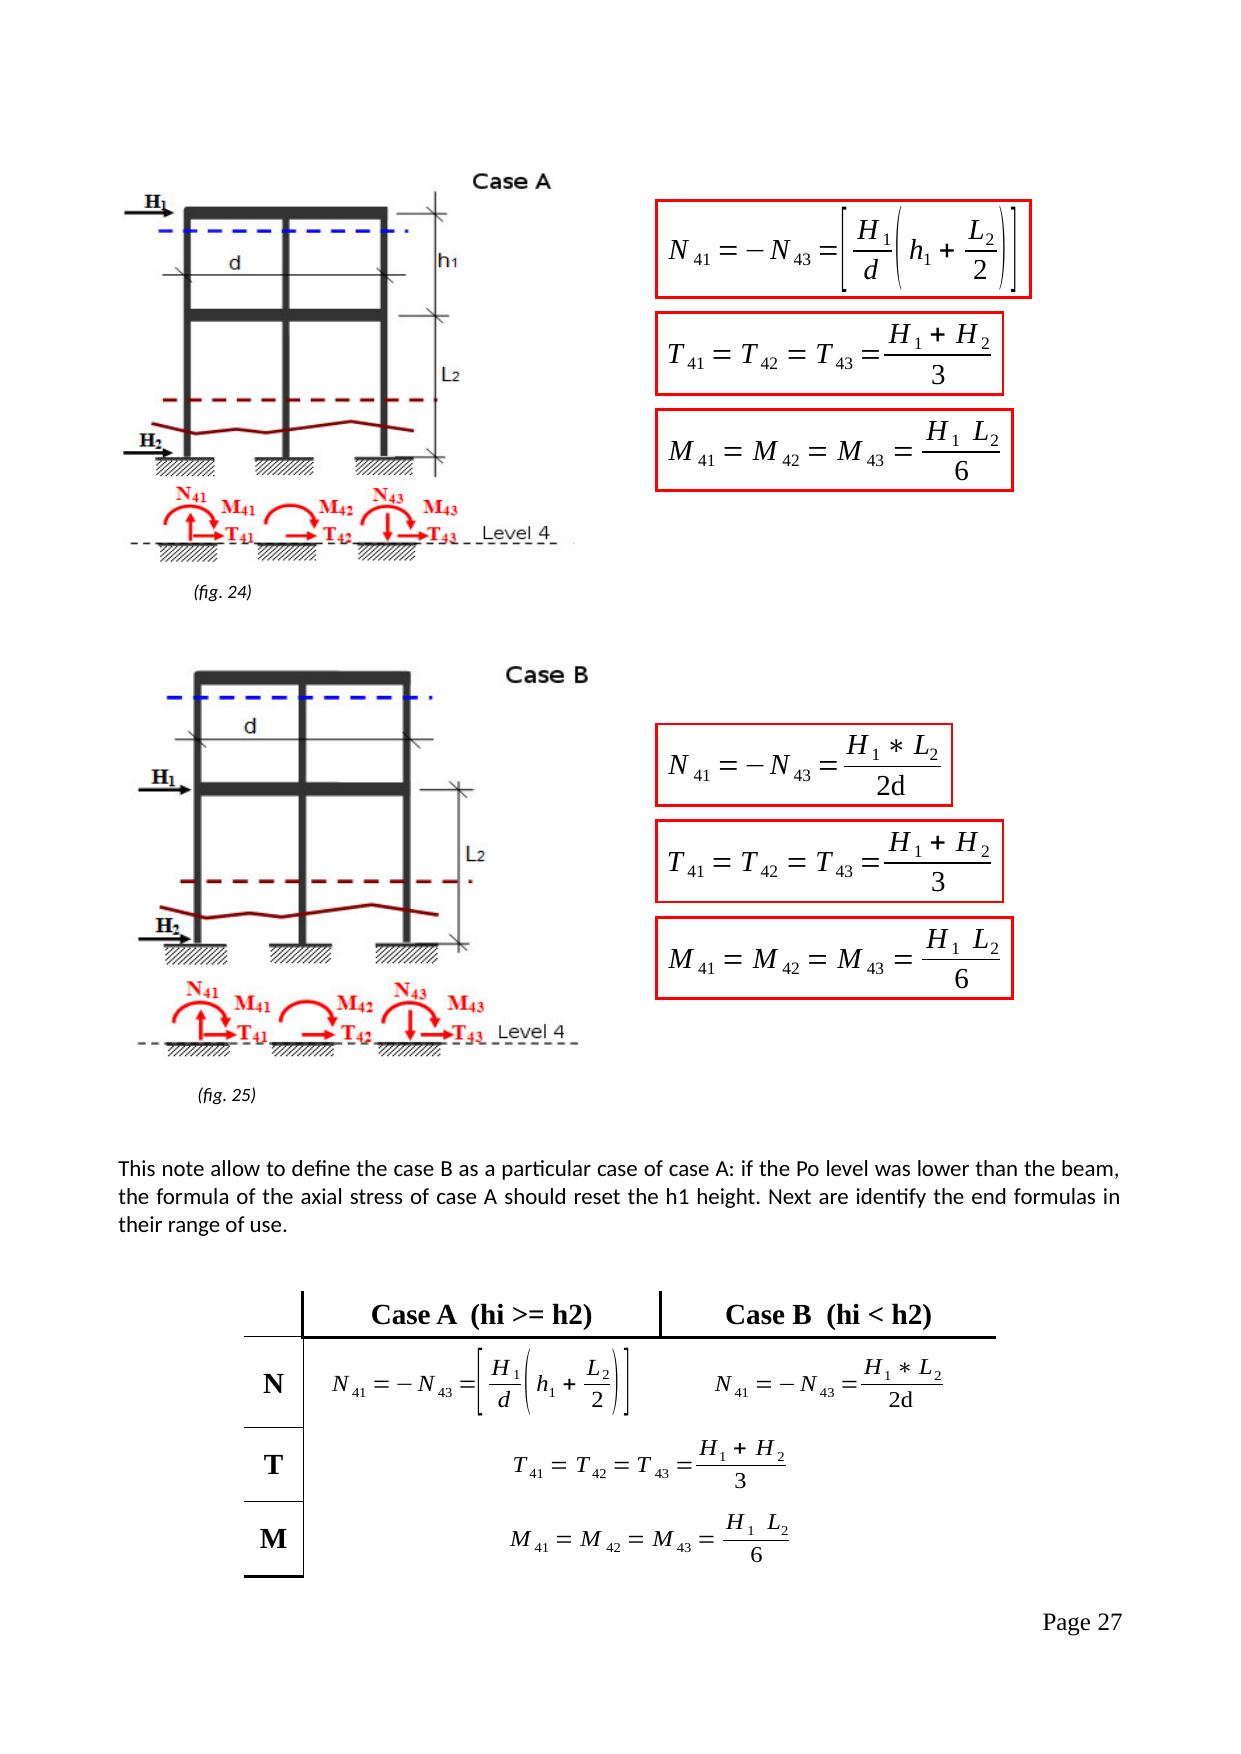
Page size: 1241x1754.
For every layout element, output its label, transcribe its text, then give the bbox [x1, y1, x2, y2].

picture [102, 165, 575, 576]
text (fig. 25) [118, 1083, 1122, 1106]
table_cell N [244, 1337, 303, 1427]
table_cell [304, 1339, 660, 1427]
table_cell T [244, 1428, 303, 1501]
table_cell [304, 1501, 996, 1575]
table_header Case A (hi >= h2) [304, 1291, 659, 1336]
table_cell [304, 1427, 996, 1501]
table_header [244, 1291, 301, 1336]
table_cell M [244, 1502, 303, 1575]
text This note allow to define the case B as a particular case of case A: if the Po level was lower than the beam, the formula of the axial stress of case A should reset the h1 height. Next are identify the end formulas in their range of use. [118, 1154, 1122, 1238]
table_cell [660, 1339, 996, 1427]
text (fig. 24) [118, 581, 1122, 604]
table_header Case B (hi < h2) [662, 1291, 996, 1336]
picture [129, 656, 602, 1068]
